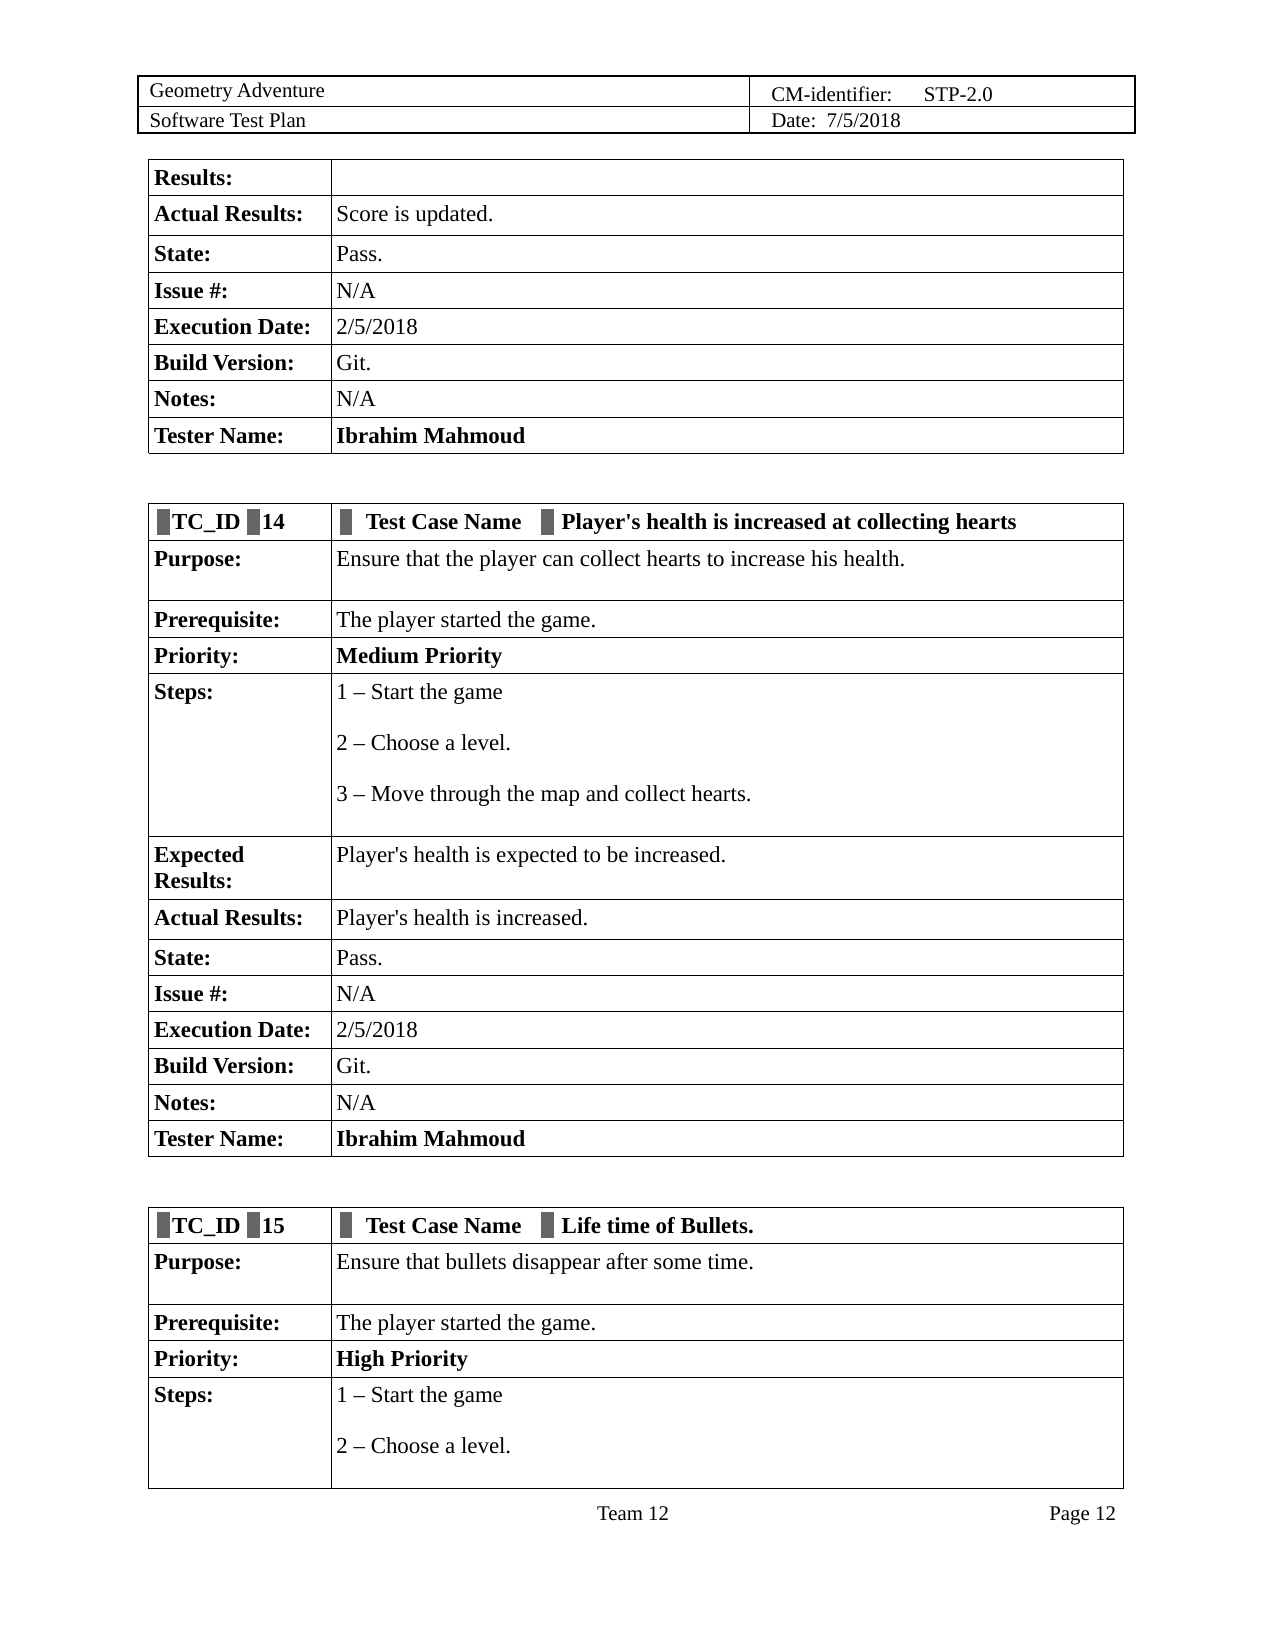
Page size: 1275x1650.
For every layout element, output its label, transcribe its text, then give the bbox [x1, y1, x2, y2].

table_cell Tester Name: [149, 418, 331, 453]
table_cell Medium Priority [332, 638, 1123, 673]
table_cell The player started the game. [332, 601, 1123, 637]
table_cell Priority: [149, 1341, 331, 1376]
table_cell [332, 160, 1123, 195]
table_header Life time of Bullets. [533, 1208, 1123, 1243]
table_cell Pass. [332, 236, 1123, 271]
table_cell N/A [332, 976, 1123, 1011]
table_cell Steps: [149, 1378, 331, 1488]
table_header 14 [243, 504, 331, 539]
table_cell 2/5/2018 [332, 309, 1123, 344]
table_cell Issue #: [149, 976, 331, 1011]
table_cell Player's health is increased. [332, 900, 1123, 939]
table_header Test Case Name [332, 1208, 533, 1243]
table_cell N/A [332, 273, 1123, 308]
table_cell Git. [332, 1049, 1123, 1084]
table_cell Actual Results: [149, 900, 331, 939]
table_header 15 [243, 1208, 331, 1243]
table_cell Purpose: [149, 541, 331, 600]
table_cell Ensure that bullets disappear after some time. [332, 1244, 1123, 1304]
table_cell Execution Date: [149, 309, 331, 344]
table_cell N/A [332, 381, 1123, 416]
table_cell Pass. [332, 940, 1123, 975]
table_cell N/A [332, 1085, 1123, 1120]
table_cell High Priority [332, 1341, 1123, 1376]
table_cell Issue #: [149, 273, 331, 308]
table_header Test Case Name [332, 504, 533, 539]
table_cell State: [149, 236, 331, 271]
table_header TC_ID [149, 1208, 242, 1243]
table_cell Tester Name: [149, 1121, 331, 1156]
table_cell Prerequisite: [149, 1305, 331, 1340]
table_cell State: [149, 940, 331, 975]
table_cell Notes: [149, 381, 331, 416]
table_cell 1 – Start the game 2 – Choose a level. 3 – Move through the map and collect hearts. [332, 674, 1123, 836]
table_cell Actual Results: [149, 196, 331, 235]
table_header TC_ID [149, 504, 242, 539]
table_cell Execution Date: [149, 1012, 331, 1047]
table_cell Ensure that the player can collect hearts to increase his health. [332, 541, 1123, 600]
table_cell 2/5/2018 [332, 1012, 1123, 1047]
table_cell Git. [332, 345, 1123, 380]
table_cell Priority: [149, 638, 331, 673]
table_cell 1 – Start the game 2 – Choose a level. [332, 1378, 1123, 1488]
table_cell Prerequisite: [149, 601, 331, 637]
table_cell Player's health is expected to be increased. [332, 837, 1123, 898]
table_cell The player started the game. [332, 1305, 1123, 1340]
table_header Player's health is increased at collecting hearts [533, 504, 1123, 539]
table_cell Steps: [149, 674, 331, 836]
table_cell Purpose: [149, 1244, 331, 1304]
table_cell Build Version: [149, 345, 331, 380]
table_cell Notes: [149, 1085, 331, 1120]
table_cell Score is updated. [332, 196, 1123, 235]
table_cell Ibrahim Mahmoud [332, 1121, 1123, 1156]
table_cell Expected Results: [149, 837, 331, 898]
table_cell Results: [149, 160, 331, 195]
table_cell Build Version: [149, 1049, 331, 1084]
table_cell Ibrahim Mahmoud [332, 418, 1123, 453]
